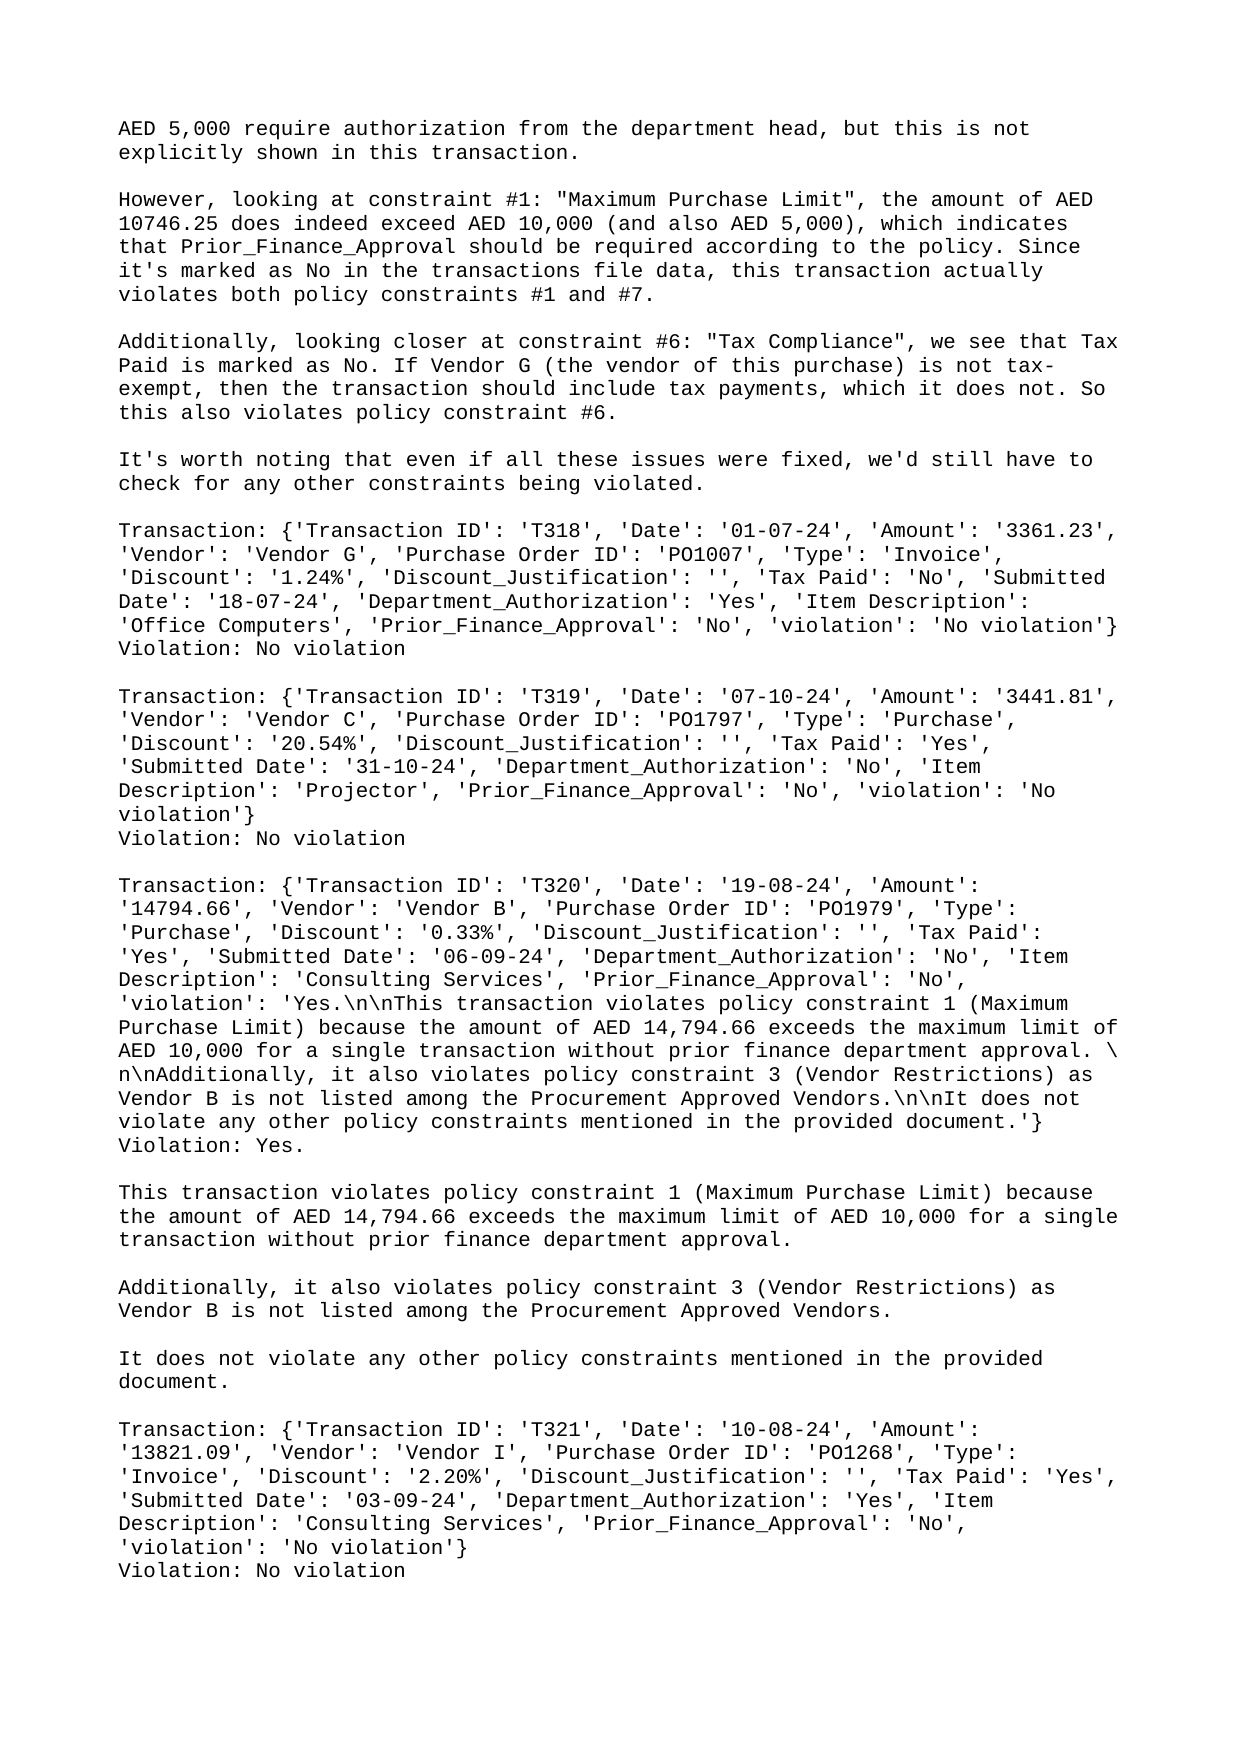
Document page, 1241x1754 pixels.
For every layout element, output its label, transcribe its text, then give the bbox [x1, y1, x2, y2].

text AED 5,000 require authorization from the department head, but this is not explicitly shown in this transaction. [118, 118, 1122, 165]
text Transaction: {'Transaction ID': 'T320', 'Date': '19-08-24', 'Amount': '14794.66', 'Vendor': 'Vendor B', 'Purchase Order ID': 'PO1979', 'Type': 'Purchase', 'Discount': '0.33%', 'Discount_Justification': '', 'Tax Paid': 'Yes', 'Submitted Date': '06-09-24', 'Department_Authorization': 'No', 'Item Description': 'Consulting Services', 'Prior_Finance_Approval': 'No', 'violation': 'Yes.\n\nThis transaction violates policy constraint 1 (Maximum Purchase Limit) because the amount of AED 14,794.66 exceeds the maximum limit of AED 10,000 for a single transaction without prior finance department approval. \n\nAdditionally, it also violates policy constraint 3 (Vendor Restrictions) as Vendor B is not listed among the Procurement Approved Vendors.\n\nIt does not violate any other policy constraints mentioned in the provided document.'} [118, 875, 1122, 1135]
text Violation: No violation [118, 827, 1122, 851]
text Transaction: {'Transaction ID': 'T321', 'Date': '10-08-24', 'Amount': '13821.09', 'Vendor': 'Vendor I', 'Purchase Order ID': 'PO1268', 'Type': 'Invoice', 'Discount': '2.20%', 'Discount_Justification': '', 'Tax Paid': 'Yes', 'Submitted Date': '03-09-24', 'Department_Authorization': 'Yes', 'Item Description': 'Consulting Services', 'Prior_Finance_Approval': 'No', 'violation': 'No violation'} [118, 1419, 1122, 1561]
text It's worth noting that even if all these issues were fixed, we'd still have to check for any other constraints being violated. [118, 449, 1122, 496]
text Transaction: {'Transaction ID': 'T318', 'Date': '01-07-24', 'Amount': '3361.23', 'Vendor': 'Vendor G', 'Purchase Order ID': 'PO1007', 'Type': 'Invoice', 'Discount': '1.24%', 'Discount_Justification': '', 'Tax Paid': 'No', 'Submitted Date': '18-07-24', 'Department_Authorization': 'Yes', 'Item Description': 'Office Computers', 'Prior_Finance_Approval': 'No', 'violation': 'No violation'} [118, 520, 1122, 638]
text Violation: No violation [118, 1561, 1122, 1584]
text It does not violate any other policy constraints mentioned in the provided document. [118, 1348, 1122, 1395]
text Violation: No violation [118, 638, 1122, 662]
text Additionally, it also violates policy constraint 3 (Vendor Restrictions) as Vendor B is not listed among the Procurement Approved Vendors. [118, 1277, 1122, 1324]
text Violation: Yes. [118, 1135, 1122, 1158]
text Additionally, looking closer at constraint #6: "Tax Compliance", we see that Tax Paid is marked as No. If Vendor G (the vendor of this purchase) is not tax-exempt, then the transaction should include tax payments, which it does not. So this also violates policy constraint #6. [118, 331, 1122, 426]
text This transaction violates policy constraint 1 (Maximum Purchase Limit) because the amount of AED 14,794.66 exceeds the maximum limit of AED 10,000 for a single transaction without prior finance department approval. [118, 1182, 1122, 1253]
text However, looking at constraint #1: "Maximum Purchase Limit", the amount of AED 10746.25 does indeed exceed AED 10,000 (and also AED 5,000), which indicates that Prior_Finance_Approval should be required according to the policy. Since it's marked as No in the transactions file data, this transaction actually violates both policy constraints #1 and #7. [118, 189, 1122, 307]
text Transaction: {'Transaction ID': 'T319', 'Date': '07-10-24', 'Amount': '3441.81', 'Vendor': 'Vendor C', 'Purchase Order ID': 'PO1797', 'Type': 'Purchase', 'Discount': '20.54%', 'Discount_Justification': '', 'Tax Paid': 'Yes', 'Submitted Date': '31-10-24', 'Department_Authorization': 'No', 'Item Description': 'Projector', 'Prior_Finance_Approval': 'No', 'violation': 'No violation'} [118, 686, 1122, 827]
